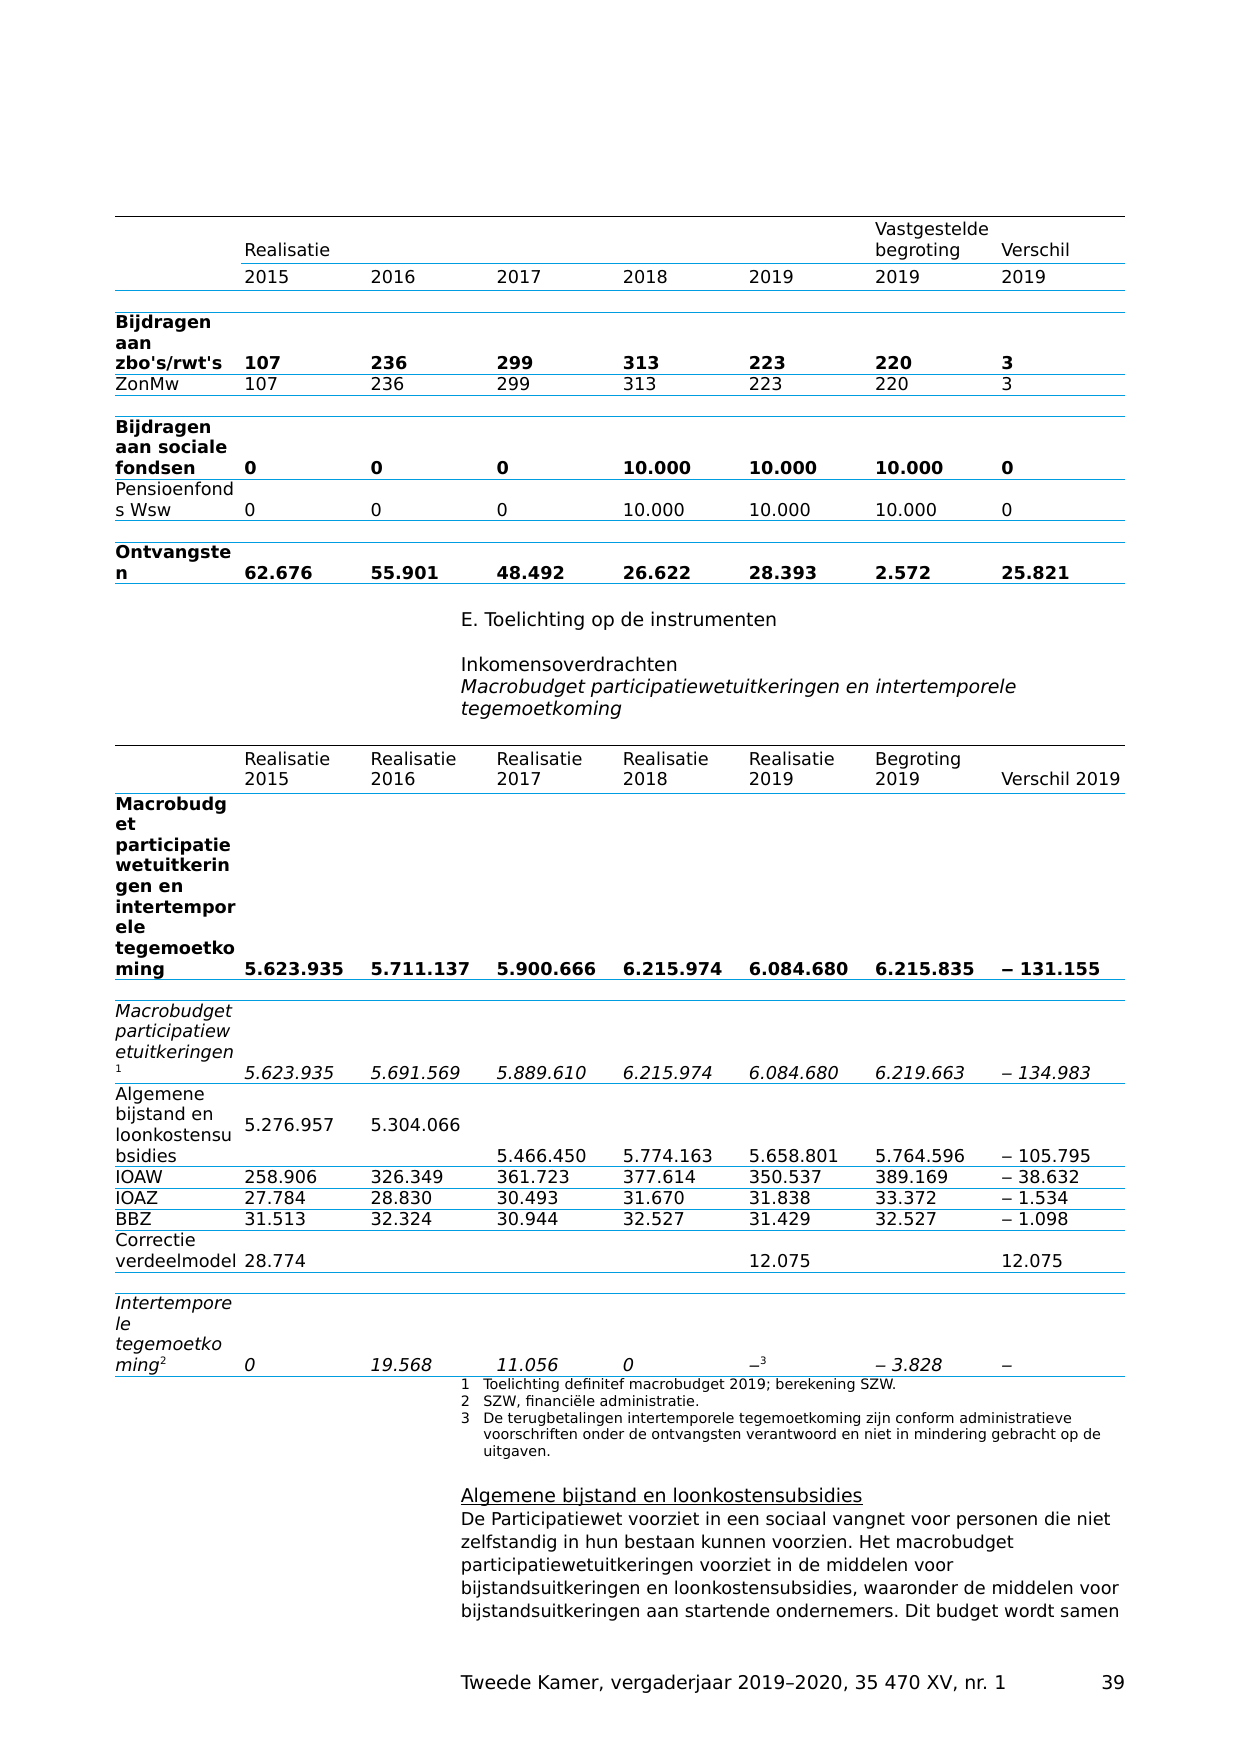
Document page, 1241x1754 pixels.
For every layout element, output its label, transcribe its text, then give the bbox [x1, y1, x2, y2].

table_cell [872, 1231, 998, 1271]
table_cell [494, 980, 620, 1000]
table_cell [620, 980, 746, 1000]
title Macrobudget participatiewetuitkeringen en intertemporele tegemoetkoming [461, 676, 1125, 720]
table_cell 31.513 [241, 1210, 367, 1230]
table_cell 5.711.137 [368, 794, 493, 979]
table_cell 0 [494, 480, 620, 520]
table_cell ‒ [998, 1294, 1125, 1376]
table_cell [998, 396, 1125, 416]
table_cell 0 [998, 480, 1125, 520]
table_cell 5.276.957 [241, 1084, 367, 1166]
table_cell 299 [494, 375, 620, 395]
table_cell 32.527 [872, 1210, 998, 1230]
table_cell 5.889.610 [494, 1001, 620, 1083]
table_cell 10.000 [620, 417, 746, 478]
table_cell Realisatie 2015 [241, 746, 367, 793]
table_cell 0 [241, 417, 367, 478]
table_cell [368, 1231, 493, 1271]
table_cell 2018 [620, 264, 746, 290]
table_cell [620, 291, 746, 311]
table_cell Realisatie [241, 217, 872, 263]
table_cell 223 [746, 375, 872, 395]
table_cell 107 [241, 313, 367, 374]
table_cell ‒ 131.155 [998, 794, 1125, 979]
table_cell 350.537 [746, 1167, 872, 1187]
table_cell 0 [998, 417, 1125, 478]
table_cell 33.372 [872, 1189, 998, 1208]
title Inkomensoverdrachten [461, 654, 1125, 676]
table_cell 0 [494, 417, 620, 478]
table_cell 19.568 [368, 1294, 493, 1376]
table_cell Pensioenfonds Wsw [115, 480, 241, 520]
table_cell ‒3 [746, 1294, 872, 1376]
table_cell Realisatie 2016 [368, 746, 493, 793]
table_cell 30.944 [494, 1210, 620, 1230]
table_cell Realisatie 2019 [746, 746, 872, 793]
table_cell [368, 291, 493, 311]
table_cell 299 [494, 313, 620, 374]
table_cell 28.393 [746, 543, 872, 583]
table_cell Intertemporele tegemoetkoming2 [115, 1294, 241, 1376]
table_cell 6.215.974 [620, 794, 746, 979]
table_cell [872, 396, 998, 416]
list SZW, financiële administratie. [461, 1393, 1125, 1410]
table_cell 220 [872, 313, 998, 374]
table_cell 6.215.835 [872, 794, 998, 979]
table_cell 10.000 [746, 480, 872, 520]
table_cell 31.670 [620, 1189, 746, 1208]
table_cell [115, 396, 241, 416]
table_cell [494, 291, 620, 311]
table_cell [620, 1273, 746, 1293]
table_cell [368, 980, 493, 1000]
table_cell 2016 [368, 264, 493, 290]
table_cell 10.000 [620, 480, 746, 520]
table_cell [115, 1273, 241, 1293]
table_cell 2019 [746, 264, 872, 290]
table_cell [998, 1273, 1125, 1293]
table_cell [620, 1231, 746, 1271]
table_cell [746, 980, 872, 1000]
table_cell Begroting 2019 [872, 746, 998, 793]
table_cell 5.900.666 [494, 794, 620, 979]
table_header Tabel 15 Begrotingsgefinancierde uitgaven en ontvangsten artikel 2 (bedragen x 1.000) [115, 191, 1125, 216]
table_cell ZonMw [115, 375, 241, 395]
table_cell Realisatie 2018 [620, 746, 746, 793]
table_cell 3 [998, 375, 1125, 395]
table_cell Verschil [998, 217, 1125, 263]
table_cell 326.349 [368, 1167, 493, 1187]
table_cell 5.774.163 [620, 1084, 746, 1166]
table_cell 2019 [998, 264, 1125, 290]
table_cell [494, 1273, 620, 1293]
table_cell Algemene bijstand en loonkostensubsidies [115, 1084, 241, 1166]
table_cell ‒ 3.828 [872, 1294, 998, 1376]
table_cell [746, 1273, 872, 1293]
table_cell 62.676 [241, 543, 367, 583]
table_cell 28.774 [241, 1231, 367, 1271]
table_cell Bijdragen aan zbo's/rwt's [115, 313, 241, 374]
table_cell 313 [620, 313, 746, 374]
table_cell 236 [368, 313, 493, 374]
table_cell [241, 980, 367, 1000]
table_cell [494, 1231, 620, 1271]
table_cell ‒ 134.983 [998, 1001, 1125, 1083]
table_cell 258.906 [241, 1167, 367, 1187]
list Toelichting definitef macrobudget 2019; berekening SZW. [461, 1377, 1125, 1393]
table_cell 26.622 [620, 543, 746, 583]
table_cell 5.623.935 [241, 1001, 367, 1083]
table_cell [241, 1273, 367, 1293]
table_cell 0 [368, 480, 493, 520]
table_cell 5.764.596 [872, 1084, 998, 1166]
table_cell 3 [998, 313, 1125, 374]
text De Participatiewet voorziet in een sociaal vangnet voor personen die niet zelfstandig in hun bestaan kunnen voorzien. Het macrobudget participatiewetuitkeringen voorziet in de middelen voor bijstandsuitkeringen en loonkostensubsidies, waaronder de middelen voor bijstandsuitkeringen aan startende ondernemers. Dit budget wordt samen [461, 1507, 1125, 1622]
table_cell 220 [872, 375, 998, 395]
table_cell 0 [620, 1294, 746, 1376]
table_cell [746, 521, 872, 541]
table_cell 0 [241, 480, 367, 520]
table_cell 236 [368, 375, 493, 395]
table_cell 28.830 [368, 1189, 493, 1208]
table_cell [241, 291, 367, 311]
table_cell [494, 396, 620, 416]
table_cell [115, 521, 241, 541]
table_cell 6.084.680 [746, 794, 872, 979]
table_cell 32.527 [620, 1210, 746, 1230]
table_cell [241, 396, 367, 416]
table_cell 11.056 [494, 1294, 620, 1376]
table_cell 5.466.450 [494, 1084, 620, 1166]
table_cell Realisatie 2017 [494, 746, 620, 793]
table_cell 0 [368, 417, 493, 478]
table_cell Verschil 2019 [998, 746, 1125, 793]
table_cell 27.784 [241, 1189, 367, 1208]
table_cell 10.000 [872, 417, 998, 478]
table_cell [998, 521, 1125, 541]
table_cell 223 [746, 313, 872, 374]
table_cell [368, 521, 493, 541]
table_cell [115, 217, 241, 290]
table_cell [241, 521, 367, 541]
table_cell [998, 291, 1125, 311]
table_cell Ontvangsten [115, 543, 241, 583]
table_cell [872, 1273, 998, 1293]
table_cell 12.075 [746, 1231, 872, 1271]
table_cell [368, 396, 493, 416]
table_cell 5.658.801 [746, 1084, 872, 1166]
table_cell 2019 [872, 264, 998, 290]
table_cell 10.000 [872, 480, 998, 520]
table_cell 30.493 [494, 1189, 620, 1208]
text Algemene bijstand en loonkostensubsidies [461, 1485, 1125, 1507]
table_cell [368, 1273, 493, 1293]
table_cell [115, 291, 241, 311]
table_cell [620, 521, 746, 541]
table_cell Correctie verdeelmodel [115, 1231, 241, 1271]
table_cell [115, 980, 241, 1000]
table_cell 313 [620, 375, 746, 395]
table_cell 6.215.974 [620, 1001, 746, 1083]
table_cell Macrobudget participatiewetuitkeringen1 [115, 1001, 241, 1083]
table_cell ‒ 38.632 [998, 1167, 1125, 1187]
table_cell Bijdragen aan sociale fondsen [115, 417, 241, 478]
table_cell 32.324 [368, 1210, 493, 1230]
table_cell [620, 396, 746, 416]
table_cell 10.000 [746, 417, 872, 478]
table_cell ‒ 1.534 [998, 1189, 1125, 1208]
table_cell 25.821 [998, 543, 1125, 583]
table_cell [872, 980, 998, 1000]
table_cell 2017 [494, 264, 620, 290]
table_cell IOAZ [115, 1189, 241, 1208]
table_cell 12.075 [998, 1231, 1125, 1271]
table_cell 31.838 [746, 1189, 872, 1208]
table_cell 2015 [241, 264, 367, 290]
table_header Tabel 16 Extracomptabel overzicht macrobudget participatiewetuitkeringen (bedragen x € 1.000) [115, 720, 1125, 745]
table_cell ‒ 105.795 [998, 1084, 1125, 1166]
list De terugbetalingen intertemporele tegemoetkoming zijn conform administratieve voorschriften onder de ontvangsten verantwoord en niet in mindering gebracht op de uitgaven. [461, 1410, 1125, 1460]
title E. Toelichting op de instrumenten [461, 609, 1125, 631]
table_cell 5.691.569 [368, 1001, 493, 1083]
table_cell 55.901 [368, 543, 493, 583]
table_cell IOAW [115, 1167, 241, 1187]
table_cell 5.304.066 [368, 1084, 493, 1166]
table_cell 107 [241, 375, 367, 395]
table_cell 361.723 [494, 1167, 620, 1187]
table_cell ‒ 1.098 [998, 1210, 1125, 1230]
table_cell 0 [241, 1294, 367, 1376]
table_cell [872, 291, 998, 311]
table_cell 31.429 [746, 1210, 872, 1230]
table_cell Macrobudget participatiewetuitkeringen en intertemporele tegemoetkoming [115, 794, 241, 979]
table_cell [115, 746, 241, 793]
table_cell 2.572 [872, 543, 998, 583]
table_cell [998, 980, 1125, 1000]
table_cell [872, 521, 998, 541]
table_cell BBZ [115, 1210, 241, 1230]
table_cell 377.614 [620, 1167, 746, 1187]
table_cell 48.492 [494, 543, 620, 583]
table_cell 6.219.663 [872, 1001, 998, 1083]
table_cell 5.623.935 [241, 794, 367, 979]
table_cell [746, 291, 872, 311]
table_cell [746, 396, 872, 416]
table_cell [494, 521, 620, 541]
table_cell 6.084.680 [746, 1001, 872, 1083]
table_cell 389.169 [872, 1167, 998, 1187]
table_cell Vastgestelde begroting [872, 217, 998, 263]
